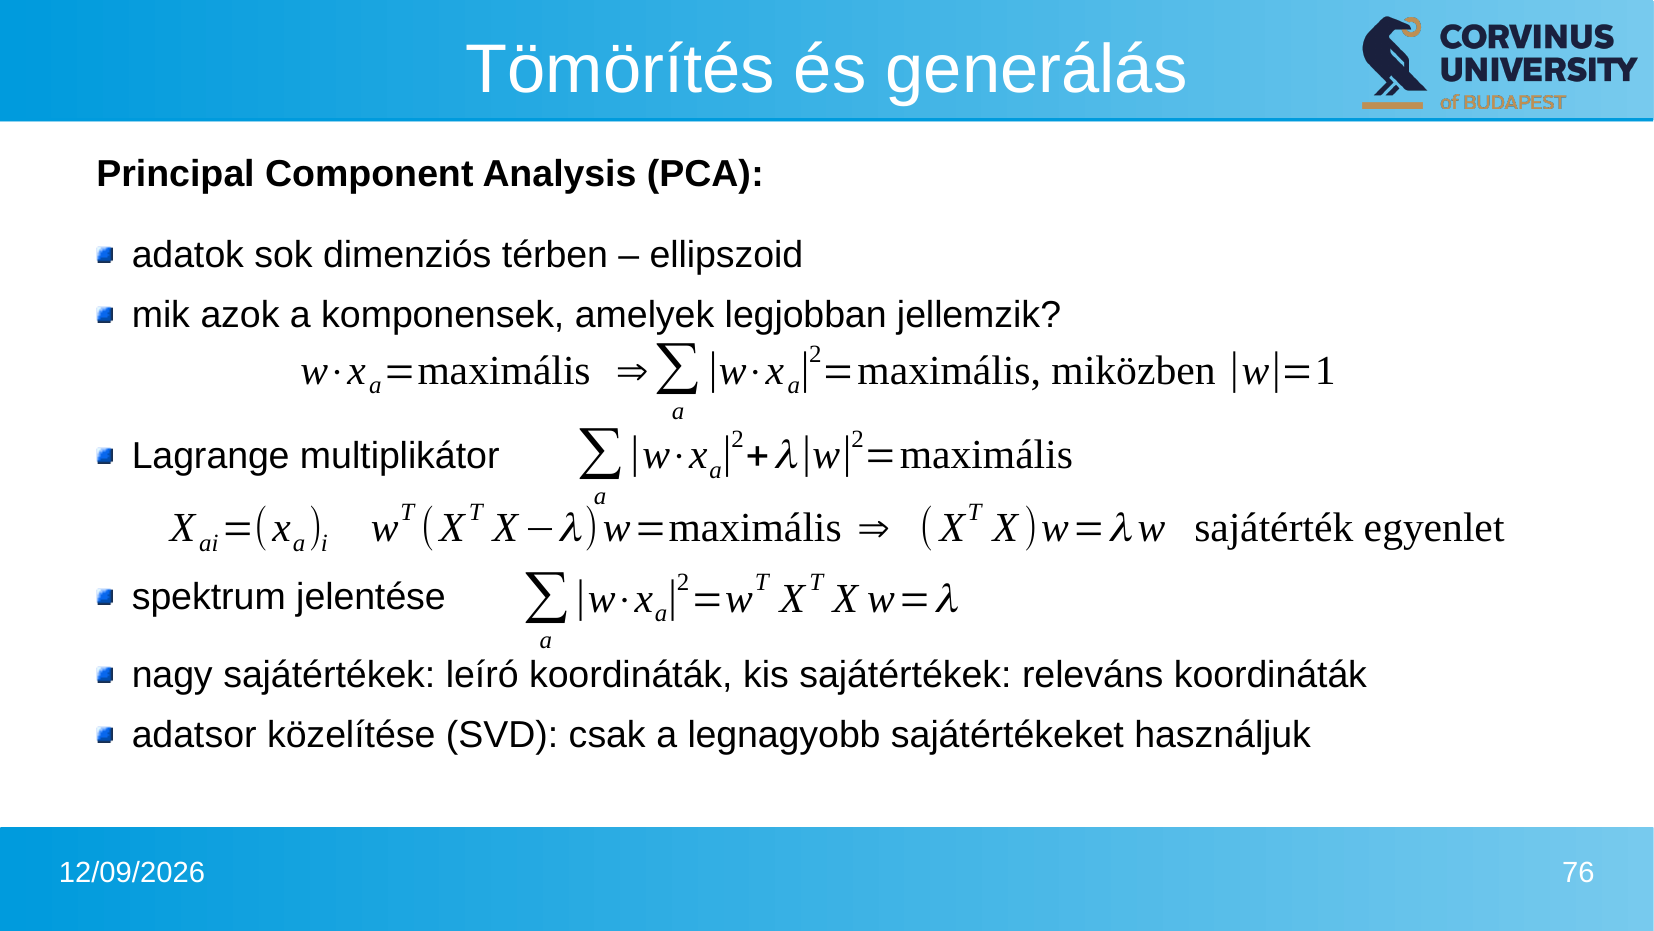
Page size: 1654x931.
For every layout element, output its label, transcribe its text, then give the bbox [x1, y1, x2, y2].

chart [516, 569, 965, 654]
text_box Principal Component Analysis (PCA): adatok sok dimenziós térben – ellipszoid mik azok a komponensek, amelyek legjobban jellemzik? Lagrange multiplikátor spektrum jelentése nagy sajátértékek: leíró koordináták, kis sajátértékek: releváns koordináták adatsor közelítése (SVD): csak a legnagyobb sajátértékeket használjuk [81, 145, 1560, 805]
title Tömörítés és generálás [59, 29, 1362, 108]
picture [1362, 16, 1638, 109]
chart [160, 309, 1514, 557]
